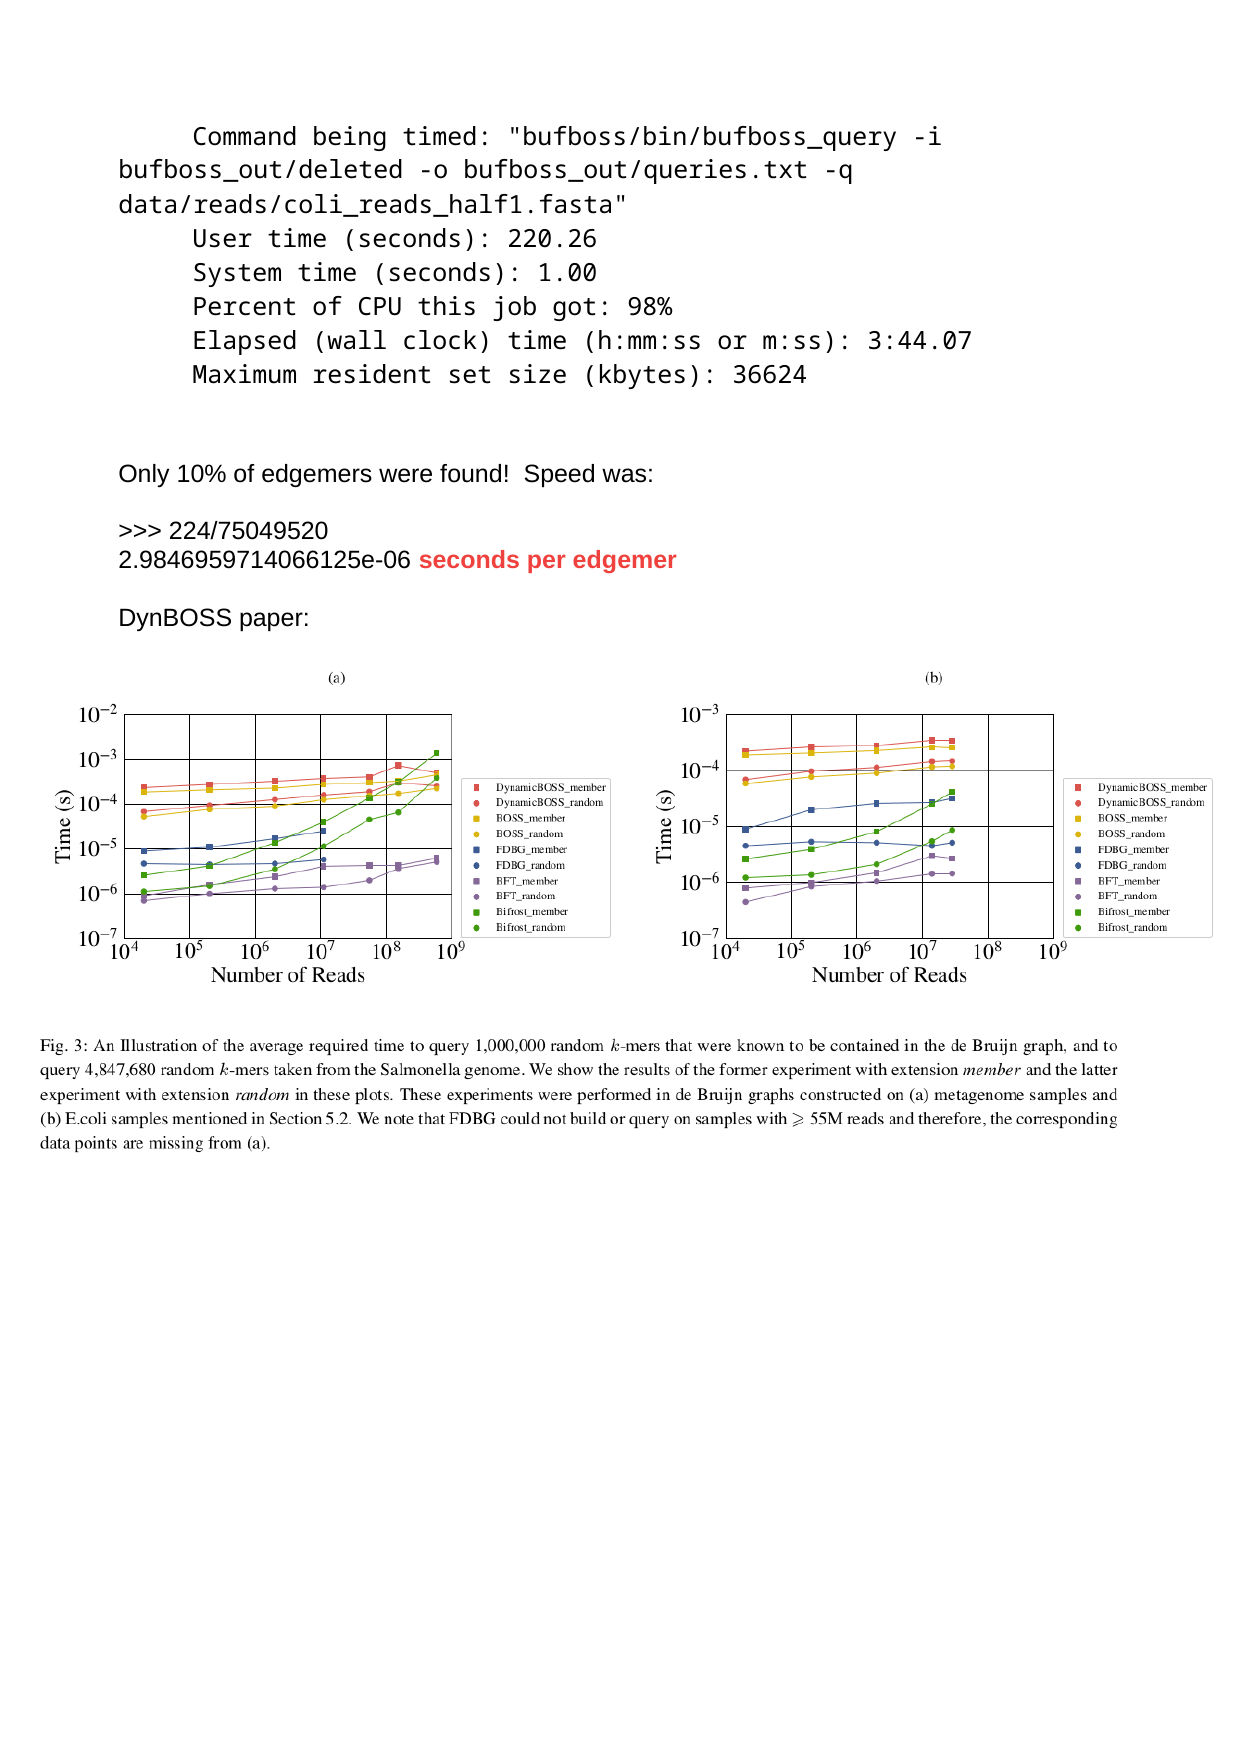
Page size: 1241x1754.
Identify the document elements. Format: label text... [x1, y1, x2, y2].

text Command being timed: "bufboss/bin/bufboss_query -i bufboss_out/deleted -o bufboss_out/queries.txt -q data/reads/coli_reads_half1.fasta" [118, 118, 1122, 220]
text Only 10% of edgemers were found! Speed was: [118, 459, 1122, 487]
picture [0, 645, 1241, 1161]
text Maximum resident set size (kbytes): 36624 [118, 357, 1122, 391]
text Elapsed (wall clock) time (h:mm:ss or m:ss): 3:44.07 [118, 322, 1122, 357]
text >>> 224/75049520 [118, 516, 1122, 545]
text DynBOSS paper: [118, 602, 1122, 631]
text 2.9846959714066125e-06 seconds per edgemer [118, 545, 1122, 574]
text User time (seconds): 220.26 [118, 220, 1122, 254]
text System time (seconds): 1.00 [118, 254, 1122, 288]
text Percent of CPU this job got: 98% [118, 288, 1122, 322]
